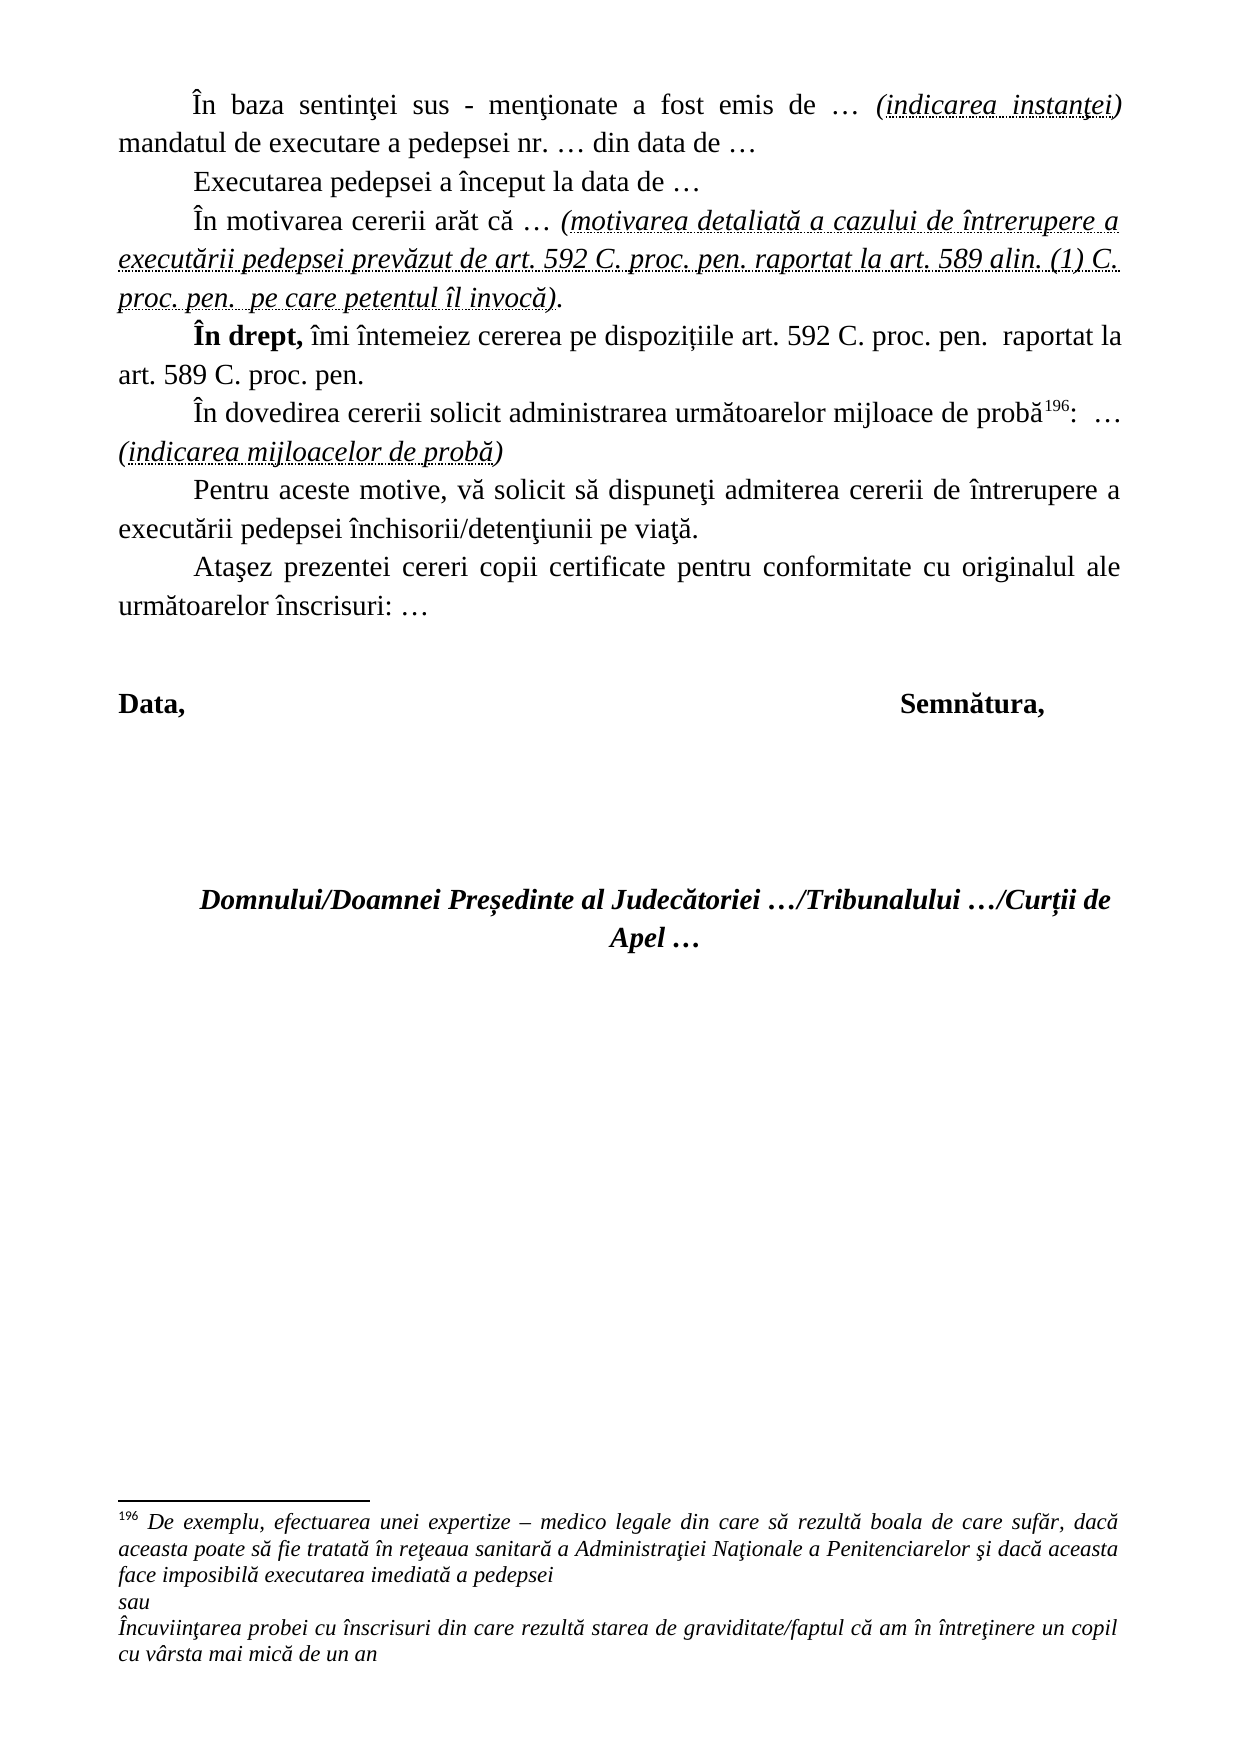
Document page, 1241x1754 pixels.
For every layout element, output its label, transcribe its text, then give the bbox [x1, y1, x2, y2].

text Încuviinţarea probei cu înscrisuri din care rezultă starea de graviditate/faptul că am în întreţinere un copil cu vârsta mai mică de un an [118, 1614, 1122, 1667]
text Ataşez prezentei cereri copii certificate pentru conformitate cu originalul ale următoarelor înscrisuri: … [118, 549, 1122, 622]
text sau [118, 1588, 1122, 1614]
text Executarea pedepsei a început la data de … [118, 164, 1122, 198]
text În baza sentinţei sus - menţionate a fost emis de … (indicarea instanţei) mandatul de executare a pedepsei nr. … din data de … [118, 87, 1122, 159]
text De exemplu, efectuarea unei expertize – medico legale din care să rezultă boala de care sufăr, dacă aceasta poate să fie tratată în reţeaua sanitară a Administraţiei Naţionale a Penitenciarelor şi dacă aceasta face imposibilă executarea imediată a pedepsei [118, 1507, 1122, 1588]
text În dovedirea cererii solicit administrarea următoarelor mijloace de probă: … (indicarea mijloacelor de probă) [118, 395, 1122, 467]
text Pentru aceste motive, vă solicit să dispuneţi admiterea cererii de întrerupere a executării pedepsei închisorii/detenţiunii pe viaţă. [118, 472, 1122, 544]
text Domnului/Doamnei Președinte al Judecătoriei …/Tribunalului …/Curții de Apel … [192, 882, 1122, 954]
text În drept, îmi întemeiez cererea pe dispozițiile art. 592 C. proc. pen. raportat la art. 589 C. proc. pen. [118, 318, 1122, 390]
text Data, Semnătura, [118, 686, 1122, 719]
text În motivarea cererii arăt că … (motivarea detaliată a cazului de întrerupere a executării pedepsei prevăzut de art. 592 C. proc. pen. raportat la art. 589 alin. (1) C. proc. pen. pe care petentul îl invocă). [118, 203, 1122, 313]
